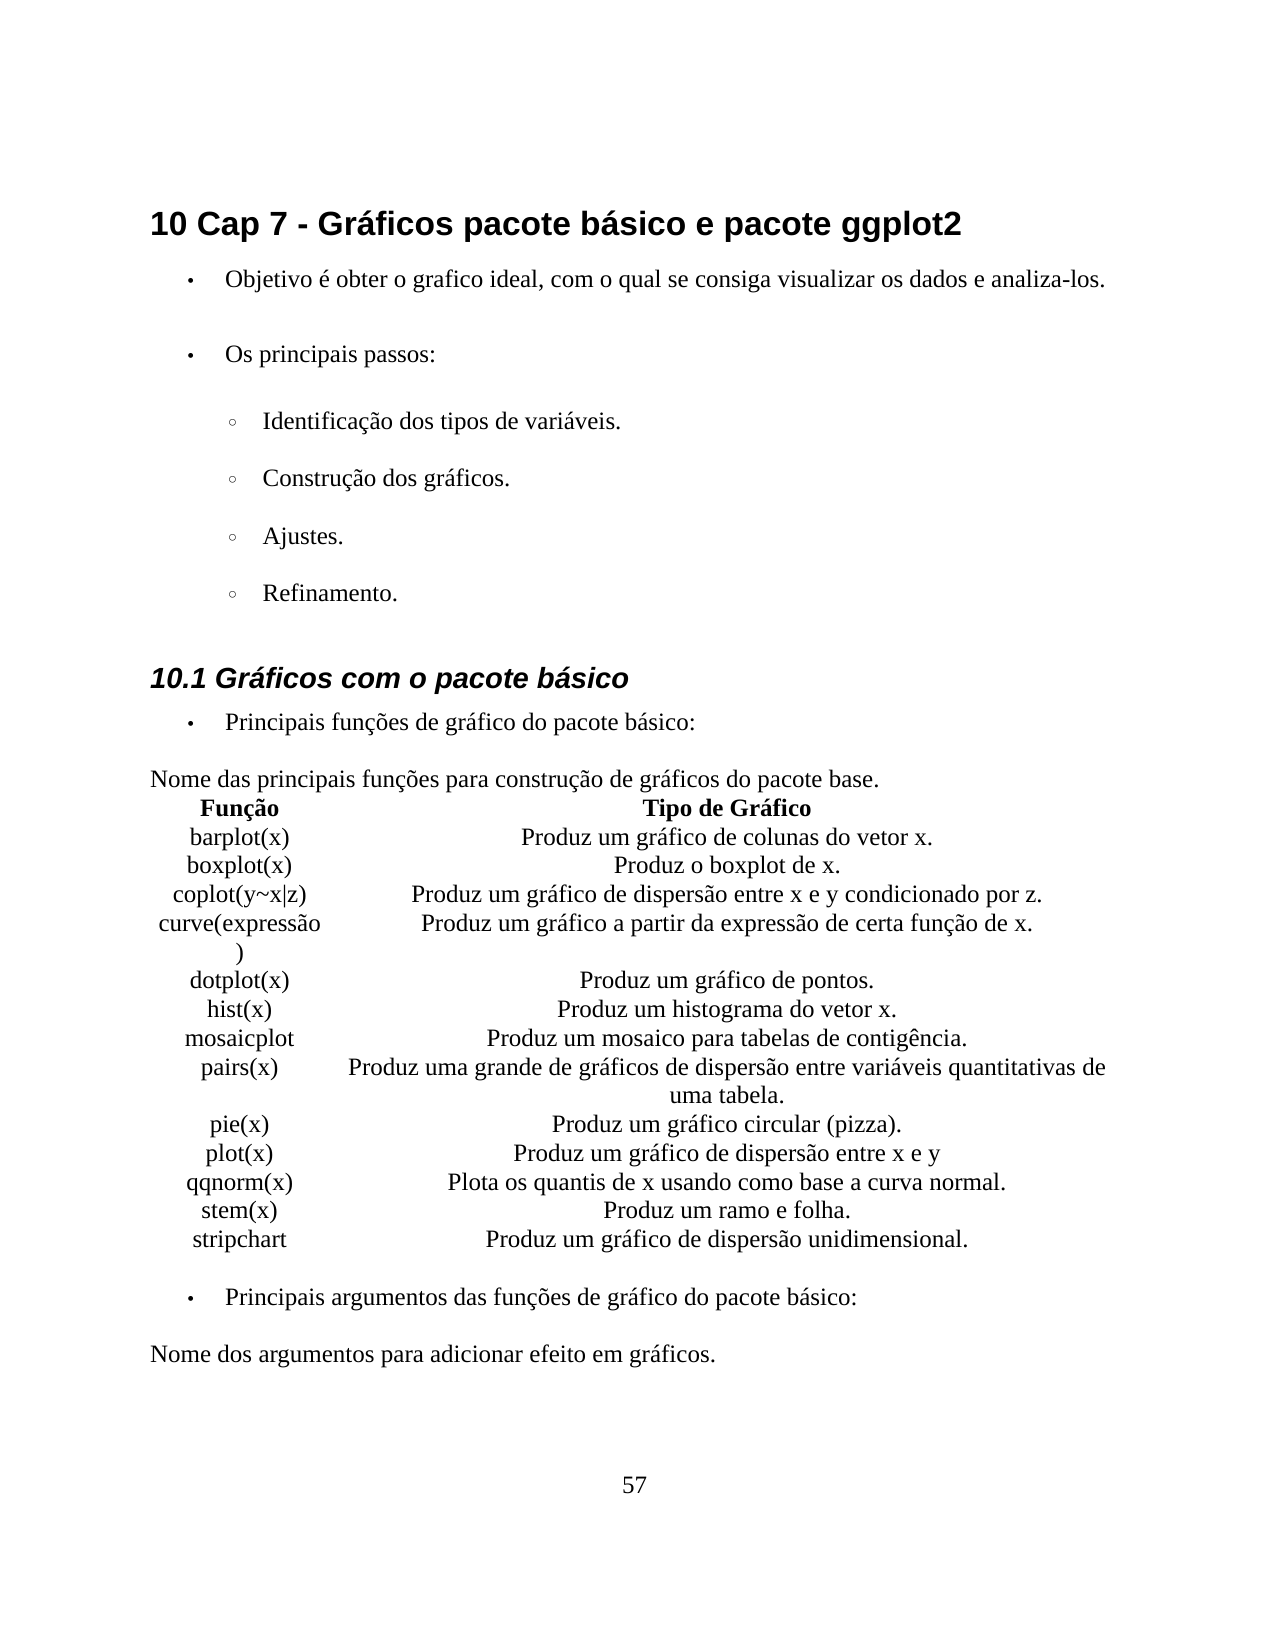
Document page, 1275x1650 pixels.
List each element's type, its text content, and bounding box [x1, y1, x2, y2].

list Identificação dos tipos de variáveis. [225, 406, 1125, 463]
table_cell dotplot(x) [150, 966, 329, 994]
table_cell Produz um gráfico de colunas do vetor x. [329, 822, 1125, 851]
table_header Tipo de Gráfico [329, 793, 1125, 822]
table_cell boxplot(x) [150, 851, 329, 879]
table_header Função [150, 793, 329, 822]
table_cell barplot(x) [150, 822, 329, 851]
table_cell Produz um gráfico a partir da expressão de certa função de x. [329, 908, 1125, 966]
table_cell plot(x) [150, 1138, 329, 1167]
text Nome das principais funções para construção de gráficos do pacote base. [150, 764, 1125, 793]
table_cell Produz um gráfico circular (pizza). [329, 1109, 1125, 1138]
table_cell coplot(y~x|z) [150, 879, 329, 908]
table_cell Produz um gráfico de dispersão unidimensional. [329, 1224, 1125, 1253]
table_cell mosaicplot [150, 1023, 329, 1052]
list Principais funções de gráfico do pacote básico: [187, 707, 1125, 764]
table_cell Produz um ramo e folha. [329, 1196, 1125, 1224]
table_cell Produz uma grande de gráficos de dispersão entre variáveis quantitativas de uma tabela. [329, 1052, 1125, 1109]
table_cell Produz um mosaico para tabelas de contigência. [329, 1023, 1125, 1052]
table_cell Produz um gráfico de dispersão entre x e y condicionado por z. [329, 879, 1125, 908]
text Nome dos argumentos para adicionar efeito em gráficos. [150, 1339, 1125, 1368]
table_cell stem(x) [150, 1196, 329, 1224]
list Construção dos gráficos. [225, 463, 1125, 521]
list Ajustes. [225, 521, 1125, 578]
table_cell Produz um gráfico de dispersão entre x e y [329, 1138, 1125, 1167]
list Principais argumentos das funções de gráfico do pacote básico: [187, 1282, 1125, 1339]
table_cell Produz o boxplot de x. [329, 851, 1125, 879]
list Objetivo é obter o grafico ideal, com o qual se consiga visualizar os dados e analiza-los. [187, 264, 1125, 321]
table_cell pie(x) [150, 1109, 329, 1138]
table_cell Produz um gráfico de pontos. [329, 966, 1125, 994]
subtitle 10 Cap 7 - Gráficos pacote básico e pacote ggplot2 [150, 204, 1125, 242]
table_cell stripchart [150, 1224, 329, 1253]
list Refinamento. [225, 578, 1125, 636]
table_cell curve(expressão) [150, 908, 329, 966]
table_cell hist(x) [150, 994, 329, 1023]
table_cell pairs(x) [150, 1052, 329, 1109]
table_cell Produz um histograma do vetor x. [329, 994, 1125, 1023]
subtitle 10.1 Gráficos com o pacote básico [150, 661, 1125, 694]
table_cell Plota os quantis de x usando como base a curva normal. [329, 1167, 1125, 1196]
table_cell qqnorm(x) [150, 1167, 329, 1196]
list Os principais passos: [187, 339, 1125, 397]
